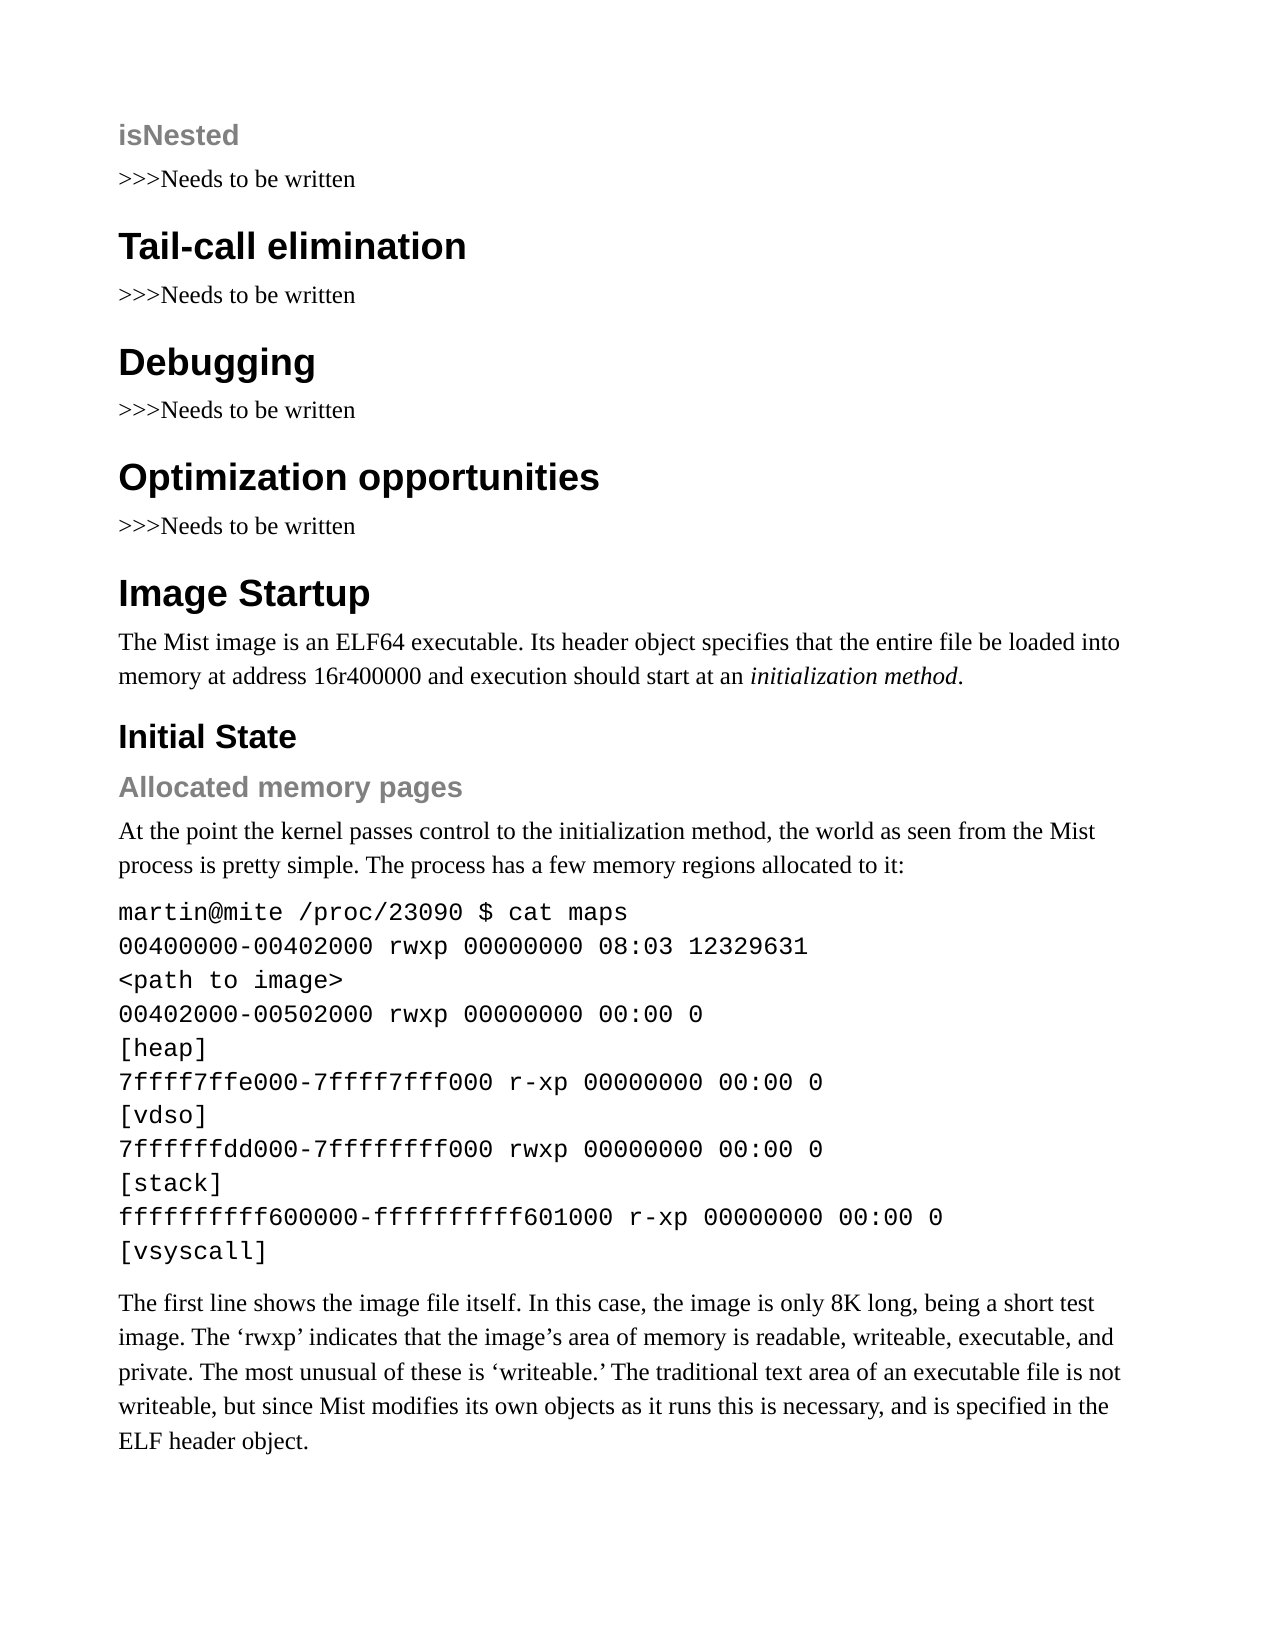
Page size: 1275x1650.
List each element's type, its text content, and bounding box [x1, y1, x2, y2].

text >>>Needs to be written [118, 280, 1157, 308]
subtitle isNested [118, 118, 1157, 152]
text >>>Needs to be written [118, 395, 1157, 424]
subtitle Allocated memory pages [118, 770, 1157, 803]
text >>>Needs to be written [118, 511, 1157, 540]
subtitle Debugging [118, 339, 1157, 383]
text 00400000-00402000 rwxp 00000000 08:03 12329631 <path to image> [118, 933, 1157, 996]
text At the point the kernel passes control to the initialization method, the world as seen from the Mist process is pretty simple. The process has a few memory regions allocated to it: [118, 816, 1157, 879]
text martin@mite /proc/23090 $ cat maps [118, 899, 1157, 928]
text ffffffffff600000-ffffffffff601000 r-xp 00000000 00:00 0 [vsyscall] [118, 1205, 1157, 1267]
subtitle Initial State [118, 716, 1157, 755]
text 00402000-00502000 rwxp 00000000 00:00 0 [heap] [118, 1001, 1157, 1063]
text The Mist image is an ELF64 executable. Its header object specifies that the entire file be loaded into memory at address 16r400000 and execution should start at an initialization method. [118, 627, 1157, 690]
text 7ffff7ffe000-7ffff7fff000 r-xp 00000000 00:00 0 [vdso] [118, 1069, 1157, 1131]
text 7ffffffdd000-7ffffffff000 rwxp 00000000 00:00 0 [stack] [118, 1137, 1157, 1199]
text >>>Needs to be written [118, 164, 1157, 193]
subtitle Optimization opportunities [118, 455, 1157, 498]
subtitle Image Startup [118, 571, 1157, 614]
text The first line shows the image file itself. In this case, the image is only 8K long, being a short test image. The ‘rwxp’ indicates that the image’s area of memory is readable, writeable, executable, and private. The most unusual of these is ‘writeable.’ The traditional text area of an executable file is not writeable, but since Mist modifies its own objects as it runs this is necessary, and is specified in the ELF header object. [118, 1288, 1157, 1454]
subtitle Tail-call elimination [118, 224, 1157, 267]
